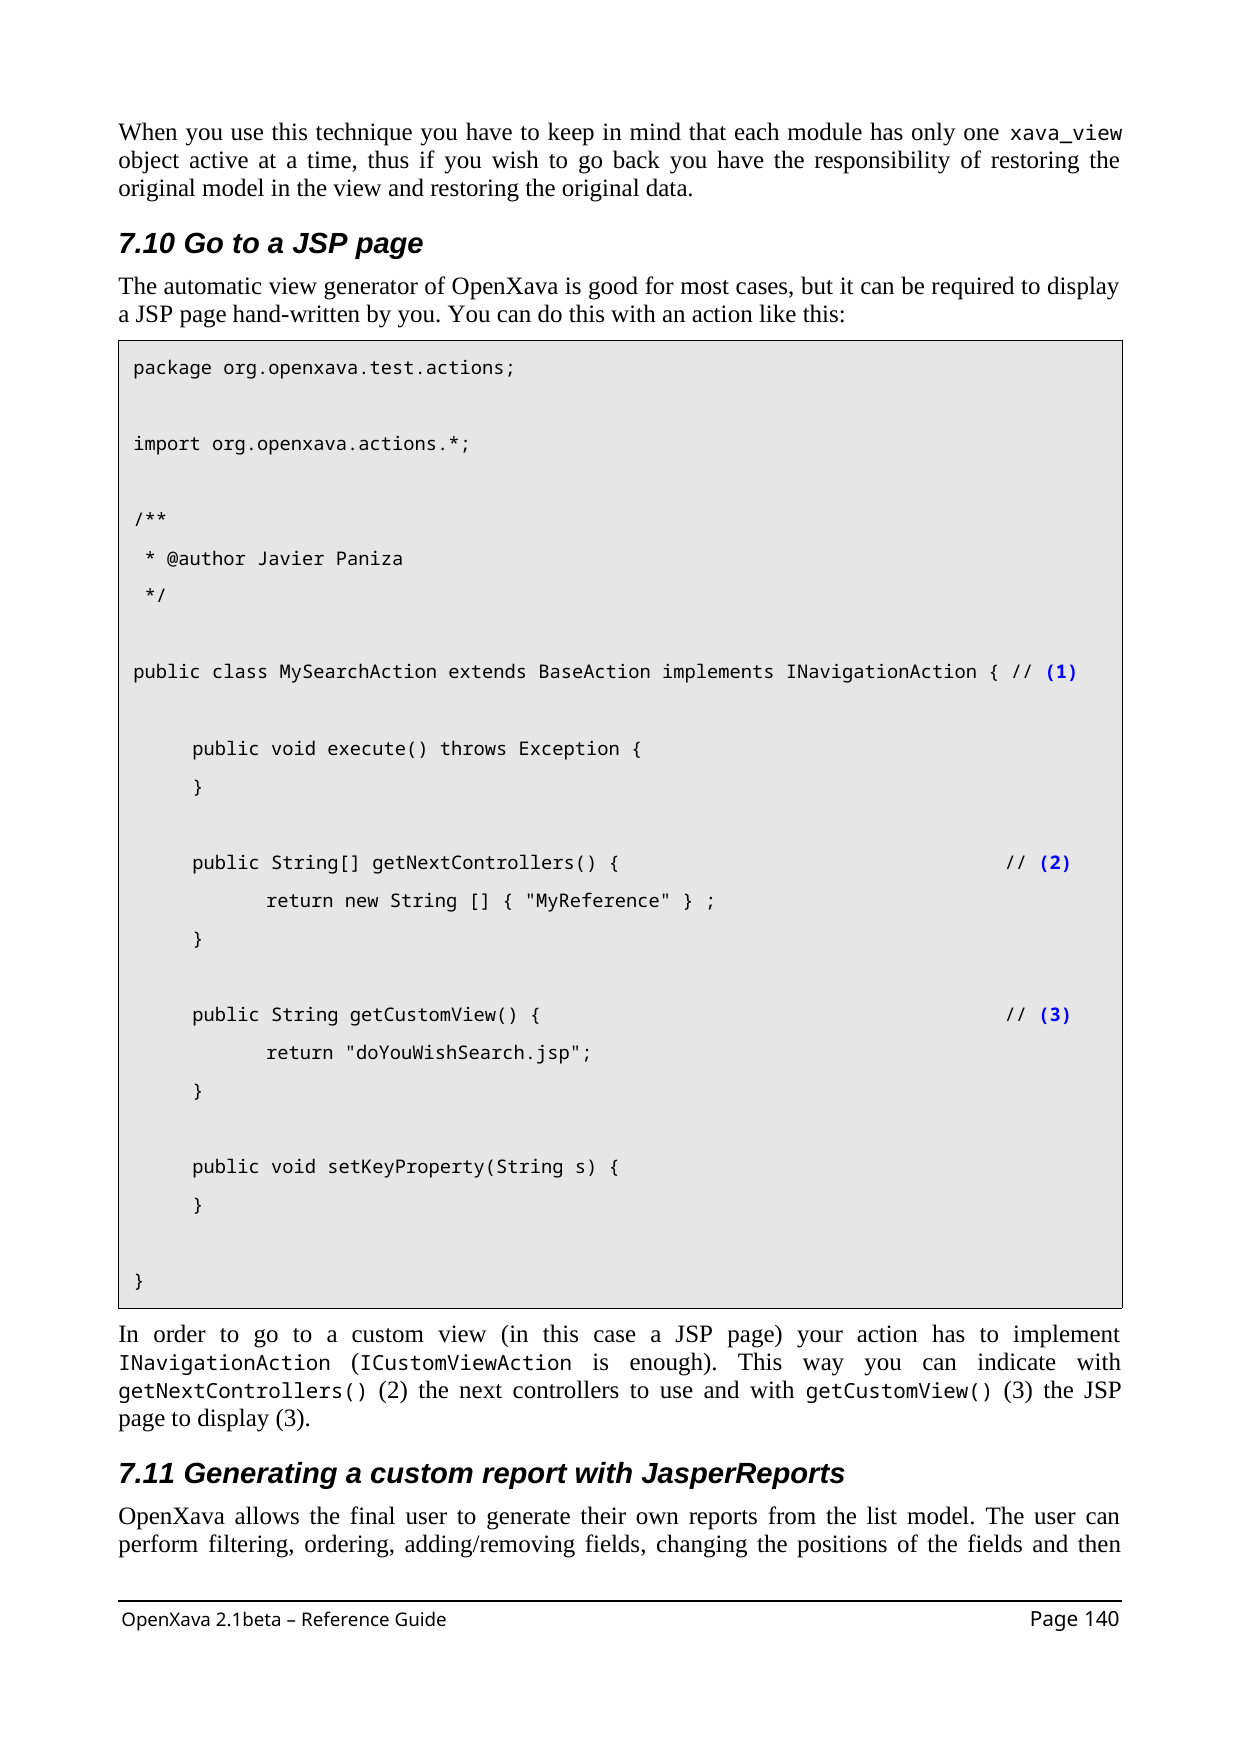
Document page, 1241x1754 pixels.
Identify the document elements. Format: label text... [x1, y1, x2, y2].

text } [119, 910, 1122, 948]
text OpenXava allows the final user to generate their own reports from the list model. The user can perform filtering, ordering, adding/removing fields, changing the positions of the fields and then [118, 1502, 1122, 1558]
text * @author Javier Paniza [119, 530, 1122, 568]
subtitle Generating a custom report with JasperReports [118, 1457, 1122, 1490]
text In order to go to a custom view (in this case a JSP page) your action has to implement INavigationAction (ICustomViewAction is enough). This way you can indicate with getNextControllers() (2) the next controllers to use and with getCustomView() (3) the JSP page to display (3). [118, 1320, 1122, 1432]
text public void setKeyProperty(String s) { [119, 1138, 1122, 1176]
text import org.openxava.actions.*; [119, 416, 1122, 454]
text } [119, 1062, 1122, 1100]
text package org.openxava.test.actions; [119, 341, 1122, 378]
text } [119, 758, 1122, 796]
text public class MySearchAction extends BaseAction implements INavigationAction { // (1) [119, 644, 1122, 682]
text return "doYouWishSearch.jsp"; [119, 1024, 1122, 1062]
text When you use this technique you have to keep in mind that each module has only one xava_view object active at a time, thus if you wish to go back you have the responsibility of restoring the original model in the view and restoring the original data. [118, 118, 1122, 202]
text } [119, 1252, 1122, 1308]
text The automatic view generator of OpenXava is good for most cases, but it can be required to display a JSP page hand-written by you. You can do this with an action like this: [118, 272, 1122, 327]
text public void execute() throws Exception { [119, 720, 1122, 758]
text public String getCustomView() { // (3) [119, 986, 1122, 1024]
subtitle Go to a JSP page [118, 227, 1122, 259]
text /** [119, 492, 1122, 530]
text */ [119, 568, 1122, 606]
text } [119, 1176, 1122, 1214]
text return new String [] { "MyReference" } ; [119, 872, 1122, 910]
text public String[] getNextControllers() { // (2) [119, 834, 1122, 872]
